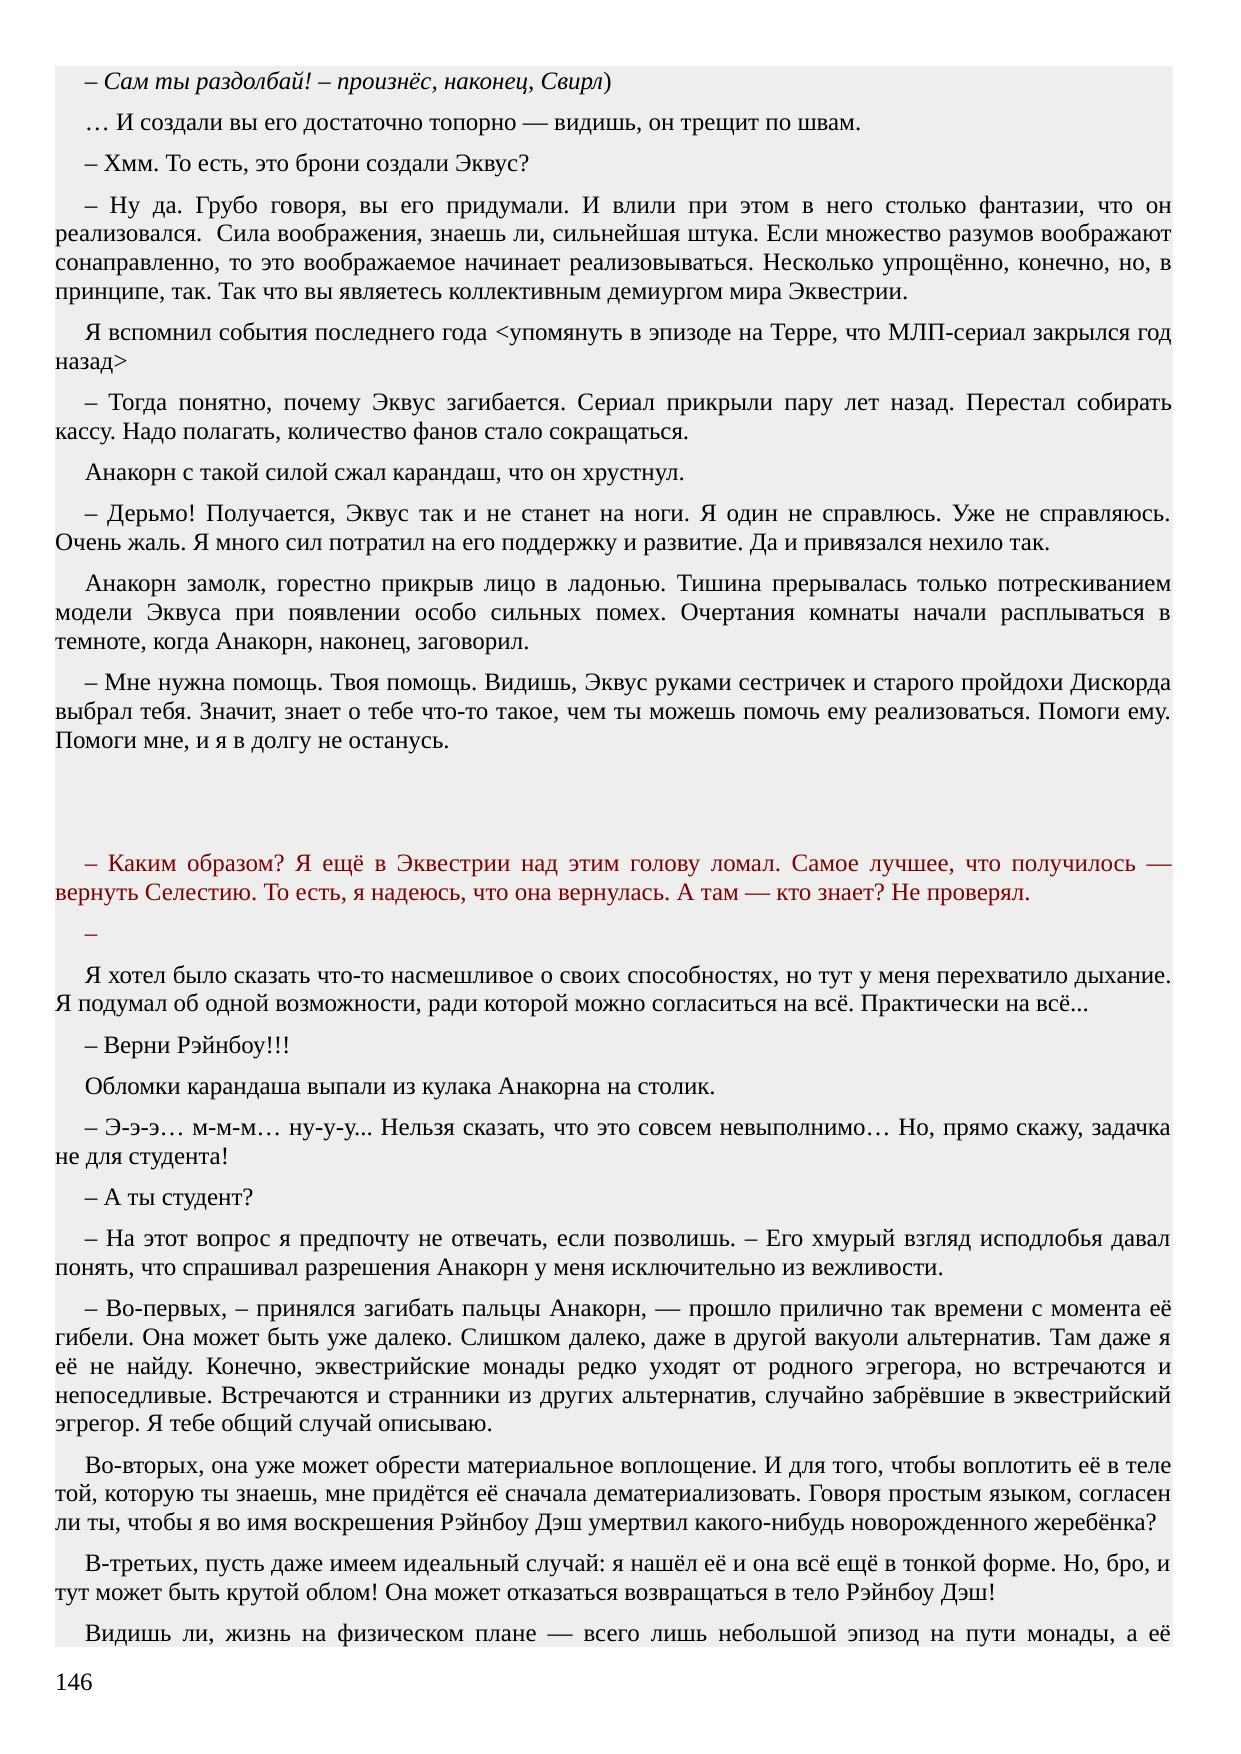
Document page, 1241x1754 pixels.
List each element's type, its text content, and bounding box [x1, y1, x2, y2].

text Я хотел было сказать что-то насмешливое о своих способностях, но тут у меня перехватило дыхание. Я подумал об одной возможности, ради которой можно согласиться на всё. Практически на всё... [55, 960, 1173, 1017]
text – Хмм. То есть, это брони создали Эквус? [55, 148, 1173, 177]
text В-третьих, пусть даже имеем идеальный случай: я нашёл её и она всё ещё в тонкой форме. Но, бро, и тут может быть крутой облом! Она может отказаться возвращаться в тело Рэйнбоу Дэш! [55, 1548, 1173, 1606]
text – [55, 918, 1173, 947]
text Я вспомнил события последнего года <упомянуть в эпизоде на Терре, что МЛП-сериал закрылся год назад> [55, 317, 1173, 375]
text Анакорн с такой силой сжал карандаш, что он хрустнул. [55, 457, 1173, 486]
text – Во-первых, – принялся загибать пальцы Анакорн, — прошло прилично так времени с момента её гибели. Она может быть уже далеко. Слишком далеко, даже в другой вакуоли альтернатив. Там даже я её не найду. Конечно, эквестрийские монады редко уходят от родного эгрегора, но встречаются и непоседливые. Встречаются и странники из других альтернатив, случайно забрёвшие в эквестрийский эгрегор. Я тебе общий случай описываю. [55, 1293, 1173, 1437]
text – Мне нужна помощь. Твоя помощь. Видишь, Эквус руками сестричек и старого пройдохи Дискорда выбрал тебя. Значит, знает о тебе что-то такое, чем ты можешь помочь ему реализоваться. Помоги ему. Помоги мне, и я в долгу не останусь. [55, 667, 1173, 753]
text – Каким образом? Я ещё в Эквестрии над этим голову ломал. Самое лучшее, что получилось — вернуть Селестию. То есть, я надеюсь, что она вернулась. А там — кто знает? Не проверял. [55, 848, 1173, 906]
text – Тогда понятно, почему Эквус загибается. Сериал прикрыли пару лет назад. Перестал собирать кассу. Надо полагать, количество фанов стало сокращаться. [55, 387, 1173, 445]
text – Ну да. Грубо говоря, вы его придумали. И влили при этом в него столько фантазии, что он реализовался. Сила воображения, знаешь ли, сильнейшая штука. Если множество разумов воображают сонаправленно, то это воображаемое начинает реализовываться. Несколько упрощённо, конечно, но, в принципе, так. Так что вы являетесь коллективным демиургом мира Эквестрии. [55, 190, 1173, 305]
text – Дерьмо! Получается, Эквус так и не станет на ноги. Я один не справлюсь. Уже не справляюсь. Очень жаль. Я много сил потратил на его поддержку и развитие. Да и привязался нехило так. [55, 498, 1173, 556]
text – Э-э-э… м-м-м… ну-у-у... Нельзя сказать, что это совсем невыполнимо… Но, прямо скажу, задачка не для студента! [55, 1112, 1173, 1170]
text – Сам ты раздолбай! – произнёс, наконец, Свирл) [55, 66, 1173, 95]
text – Верни Рэйнбоу!!! [55, 1030, 1173, 1058]
text Обломки карандаша выпали из кулака Анакорна на столик. [55, 1071, 1173, 1100]
text Во-вторых, она уже может обрести материальное воплощение. И для того, чтобы воплотить её в теле той, которую ты знаешь, мне придётся её сначала дематериализовать. Говоря простым языком, согласен ли ты, чтобы я во имя воскрешения Рэйнбоу Дэш умертвил какого-нибудь новорожденного жеребёнка? [55, 1450, 1173, 1536]
text Видишь ли, жизнь на физическом плане — всего лишь небольшой эпизод на пути монады, а её [55, 1618, 1173, 1647]
text Анакорн замолк, горестно прикрыв лицо в ладонью. Тишина прерывалась только потрескиванием модели Эквуса при появлении особо сильных помех. Очертания комнаты начали расплываться в темноте, когда Анакорн, наконец, заговорил. [55, 568, 1173, 655]
text – А ты студент? [55, 1182, 1173, 1211]
text – На этот вопрос я предпочту не отвечать, если позволишь. – Его хмурый взгляд исподлобья давал понять, что спрашивал разрешения Анакорн у меня исключительно из вежливости. [55, 1223, 1173, 1281]
text … И создали вы его достаточно топорно — видишь, он трещит по швам. [55, 107, 1173, 136]
